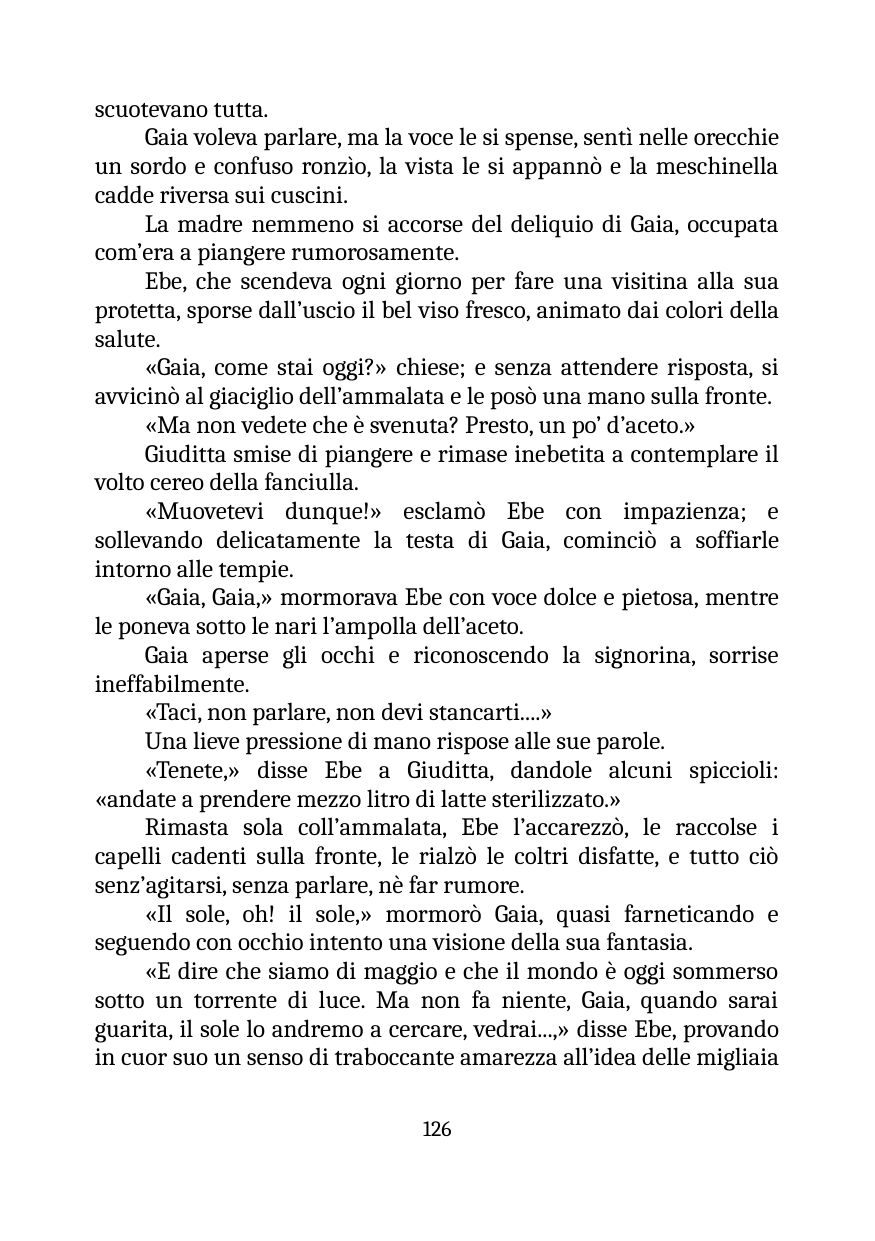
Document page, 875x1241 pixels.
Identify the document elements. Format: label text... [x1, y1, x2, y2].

text «Taci, non parlare, non devi stancarti....» [94, 698, 779, 727]
text «Gaia, Gaia,» mormorava Ebe con voce dolce e pietosa, mentre le poneva sotto le nari l’ampolla dell’aceto. [94, 583, 779, 641]
text Ebe, che scendeva ogni giorno per fare una visitina alla sua protetta, sporse dall’uscio il bel viso fresco, animato dai colori della salute. [94, 267, 779, 353]
text Gaia aperse gli occhi e riconoscendo la signorina, sorrise ineffabilmente. [94, 641, 779, 698]
text «Il sole, oh! il sole,» mormorò Gaia, quasi farneticando e seguendo con occhio intento una visione della sua fantasia. [94, 899, 779, 957]
text «Muovetevi dunque!» esclamò Ebe con impazienza; e sollevando delicatamente la testa di Gaia, cominciò a soffiarle intorno alle tempie. [94, 497, 779, 583]
text La madre nemmeno si accorse del deliquio di Gaia, occupata com’era a piangere rumorosamente. [94, 209, 779, 267]
text scuotevano tutta. [94, 94, 779, 123]
text «Gaia, come stai oggi?» chiese; e senza attendere risposta, si avvicinò al giaciglio dell’ammalata e le posò una mano sulla fronte. [94, 353, 779, 411]
text «Ma non vedete che è svenuta? Presto, un po’ d’aceto.» [94, 411, 779, 439]
text Gaia voleva parlare, ma la voce le si spense, sentì nelle orecchie un sordo e confuso ronzìo, la vista le si appannò e la meschinella cadde riversa sui cuscini. [94, 123, 779, 209]
text Giuditta smise di piangere e rimase inebetita a contemplare il volto cereo della fanciulla. [94, 439, 779, 497]
text Una lieve pressione di mano rispose alle sue parole. [94, 727, 779, 756]
text «Tenete,» disse Ebe a Giuditta, dandole alcuni spiccioli: «andate a prendere mezzo litro di latte sterilizzato.» [94, 756, 779, 813]
text «E dire che siamo di maggio e che il mondo è oggi sommerso sotto un torrente di luce. Ma non fa niente, Gaia, quando sarai guarita, il sole lo andremo a cercare, vedrai...,» disse Ebe, provando in cuor suo un senso di traboccante amarezza all’idea delle migliaia [94, 957, 779, 1072]
text Rimasta sola coll’ammalata, Ebe l’accarezzò, le raccolse i capelli cadenti sulla fronte, le rialzò le coltri disfatte, e tutto ciò senz’agitarsi, senza parlare, nè far rumore. [94, 813, 779, 899]
